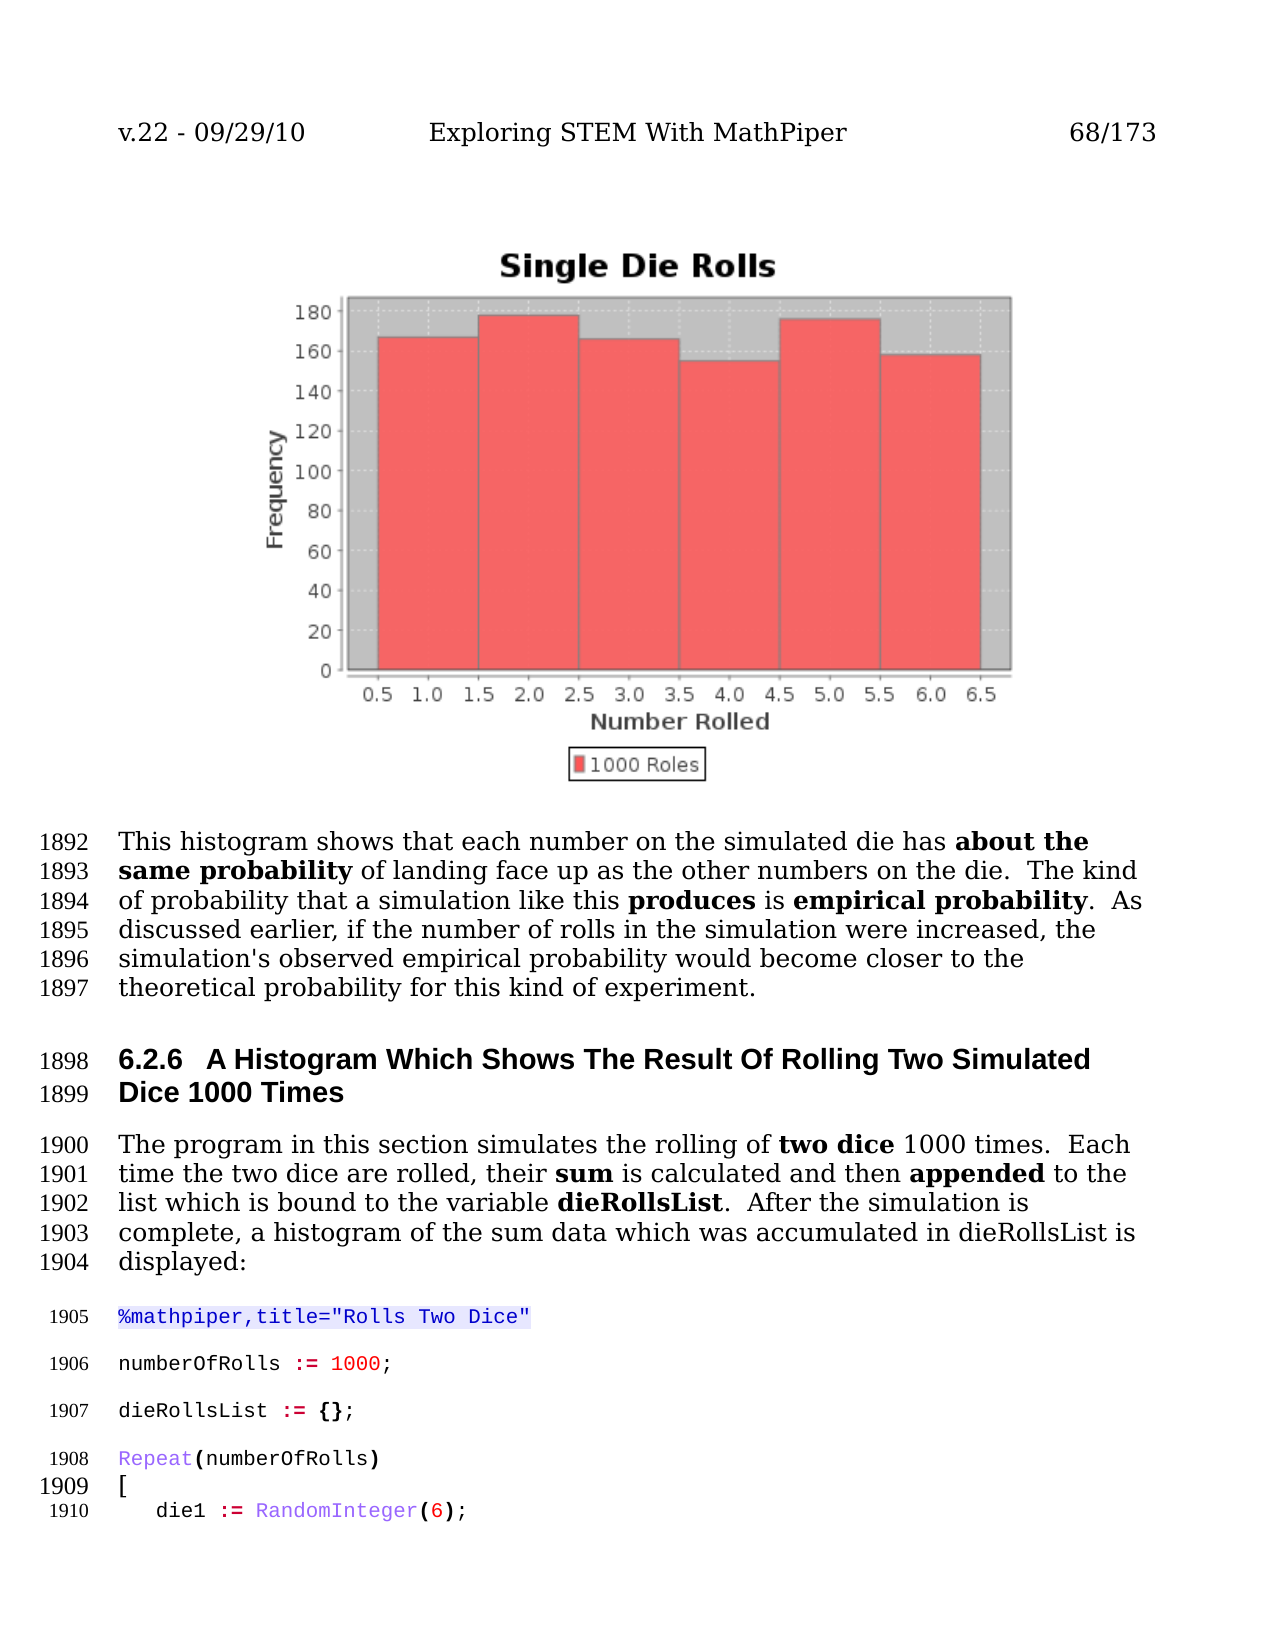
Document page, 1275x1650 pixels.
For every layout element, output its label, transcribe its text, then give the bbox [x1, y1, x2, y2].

text numberOfRolls := 1000; [118, 1353, 1157, 1377]
text The program in this section simulates the rolling of two dice 1000 times. Each time the two dice are rolled, their sum is calculated and then appended to the list which is bound to the variable dieRollsList. After the simulation is complete, a histogram of the sum data which was accumulated in dieRollsList is displayed: [118, 1130, 1157, 1276]
text This histogram shows that each number on the simulated die has about the same probability of landing face up as the other numbers on the die. The kind of probability that a simulation like this produces is empirical probability. As discussed earlier, if the number of rolls in the simulation were increased, the simulation's observed empirical probability would become closer to the theoretical probability for this kind of experiment. [118, 827, 1157, 1003]
picture [245, 246, 1030, 783]
subtitle A Histogram Which Shows The Result Of Rolling Two Simulated Dice 1000 Times [118, 1042, 1157, 1109]
text dieRollsList := {}; [118, 1400, 1157, 1424]
text [ [118, 1471, 1157, 1501]
text die1 := RandomInteger(6); [118, 1501, 1157, 1524]
text Repeat(numberOfRolls) [118, 1448, 1157, 1471]
text %mathpiper,title="Rolls Two Dice" [118, 1306, 1157, 1329]
